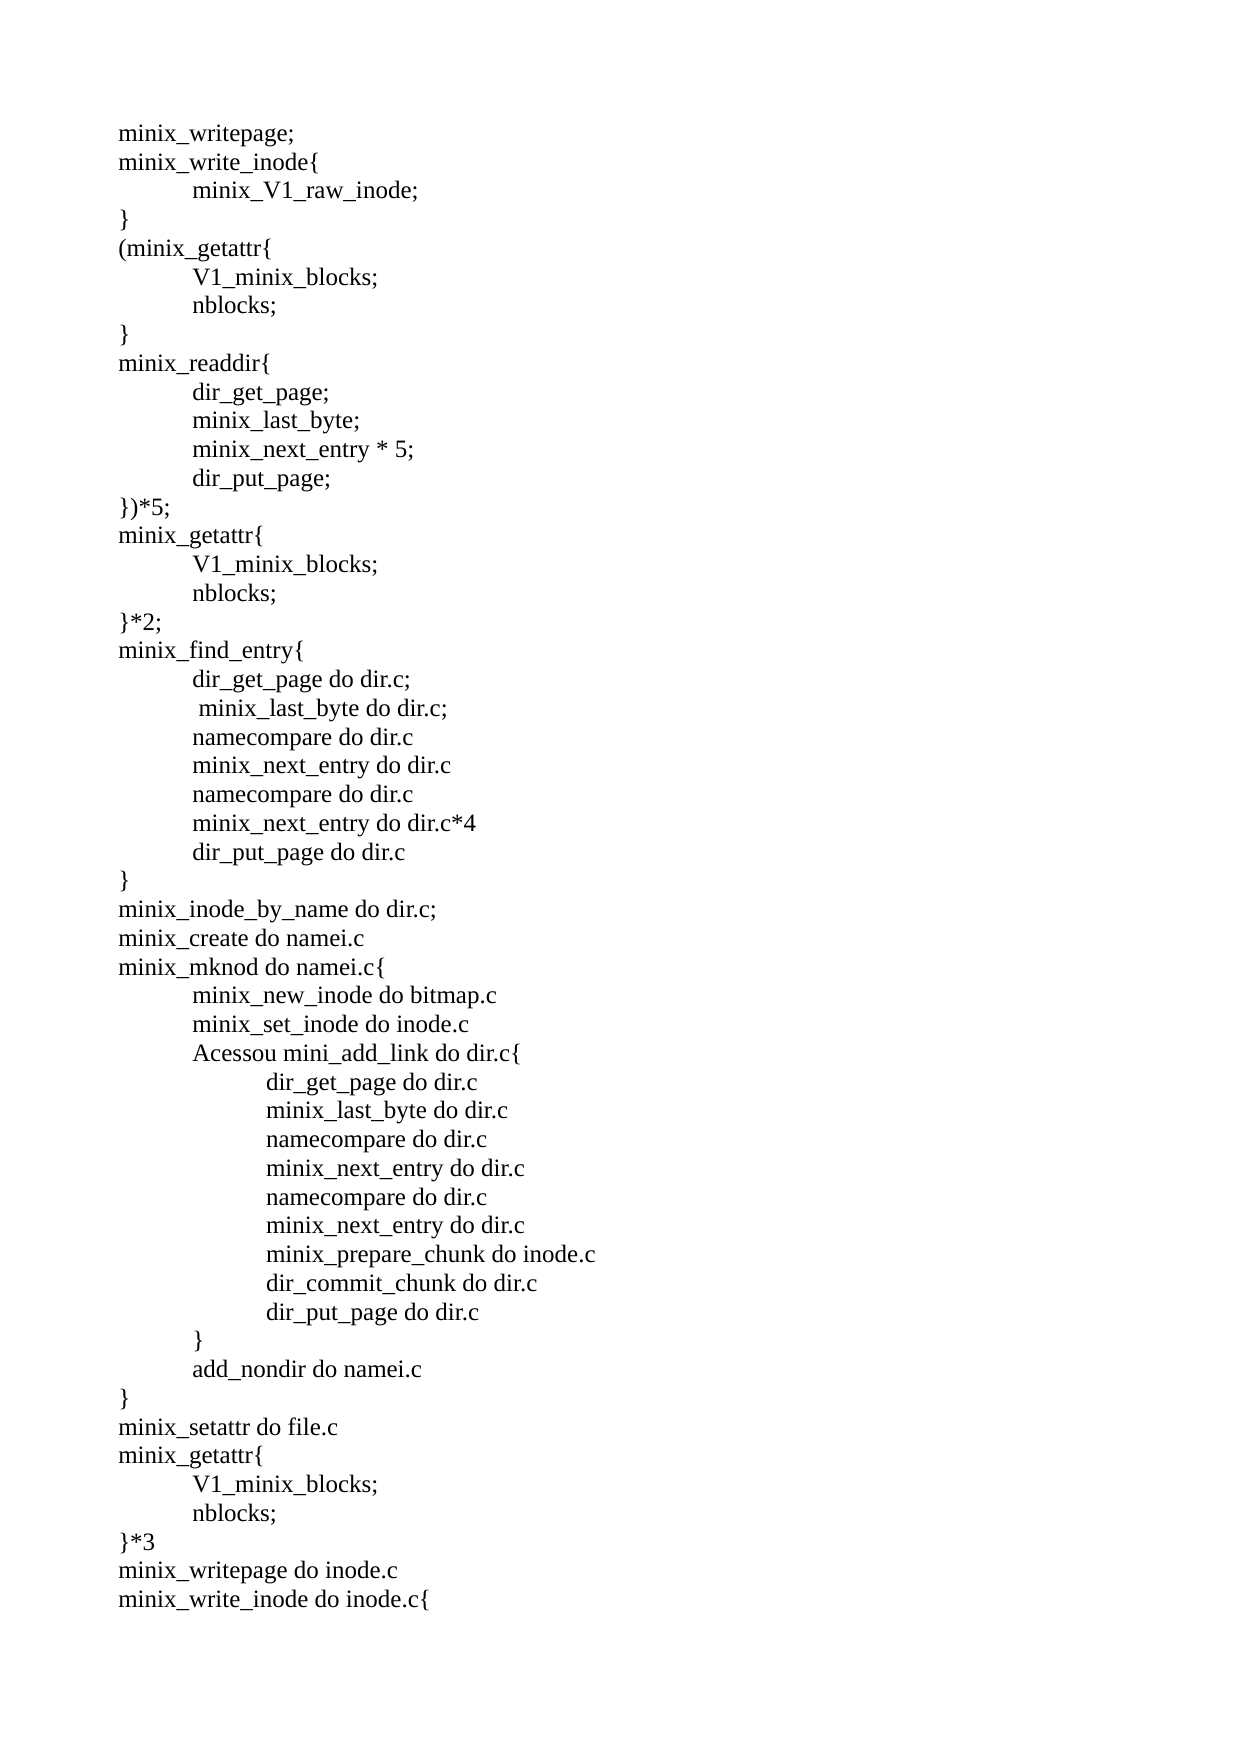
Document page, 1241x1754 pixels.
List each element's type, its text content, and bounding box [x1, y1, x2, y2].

text } [118, 1383, 1122, 1412]
text minix_last_byte do dir.c [118, 1096, 1122, 1124]
text }*3 [118, 1527, 1122, 1556]
text dir_put_page do dir.c [118, 837, 1122, 866]
text dir_put_page; [118, 463, 1122, 492]
text minix_writepage; [118, 118, 1122, 147]
text minix_V1_raw_inode; [118, 176, 1122, 204]
text minix_next_entry do dir.c [118, 751, 1122, 779]
text add_nondir do namei.c [118, 1354, 1122, 1383]
text } [118, 204, 1122, 233]
text V1_minix_blocks; [118, 1469, 1122, 1498]
text dir_put_page do dir.c [118, 1297, 1122, 1326]
text nblocks; [118, 578, 1122, 607]
text dir_get_page do dir.c [118, 1067, 1122, 1096]
text minix_write_inode{ [118, 147, 1122, 176]
text } [118, 319, 1122, 348]
text namecompare do dir.c [118, 1182, 1122, 1211]
text minix_new_inode do bitmap.c [118, 981, 1122, 1009]
text })*5; [118, 492, 1122, 521]
text minix_writepage do inode.c [118, 1556, 1122, 1584]
text minix_inode_by_name do dir.c; [118, 894, 1122, 923]
text minix_mknod do namei.c{ [118, 952, 1122, 981]
text minix_next_entry do dir.c [118, 1153, 1122, 1182]
text minix_set_inode do inode.c [118, 1009, 1122, 1038]
text dir_get_page; [118, 377, 1122, 406]
text Acessou mini_add_link do dir.c{ [118, 1038, 1122, 1067]
text minix_getattr{ [118, 521, 1122, 549]
text minix_next_entry * 5; [118, 434, 1122, 463]
text minix_prepare_chunk do inode.c [118, 1239, 1122, 1268]
text nblocks; [118, 1498, 1122, 1527]
text minix_next_entry do dir.c*4 [118, 808, 1122, 837]
text minix_last_byte do dir.c; [118, 693, 1122, 722]
text dir_commit_chunk do dir.c [118, 1268, 1122, 1297]
text minix_write_inode do inode.c{ [118, 1584, 1122, 1613]
text namecompare do dir.c [118, 1124, 1122, 1153]
text }*2; [118, 607, 1122, 636]
text (minix_getattr{ [118, 233, 1122, 262]
text minix_getattr{ [118, 1441, 1122, 1469]
text namecompare do dir.c [118, 779, 1122, 808]
text nblocks; [118, 291, 1122, 319]
text } [118, 1326, 1122, 1354]
text minix_find_entry{ [118, 636, 1122, 664]
text dir_get_page do dir.c; [118, 664, 1122, 693]
text minix_create do namei.c [118, 923, 1122, 952]
text minix_last_byte; [118, 406, 1122, 434]
text V1_minix_blocks; [118, 262, 1122, 291]
text minix_setattr do file.c [118, 1412, 1122, 1441]
text minix_readdir{ [118, 348, 1122, 377]
text } [118, 866, 1122, 894]
text minix_next_entry do dir.c [118, 1211, 1122, 1239]
text namecompare do dir.c [118, 722, 1122, 751]
text V1_minix_blocks; [118, 549, 1122, 578]
